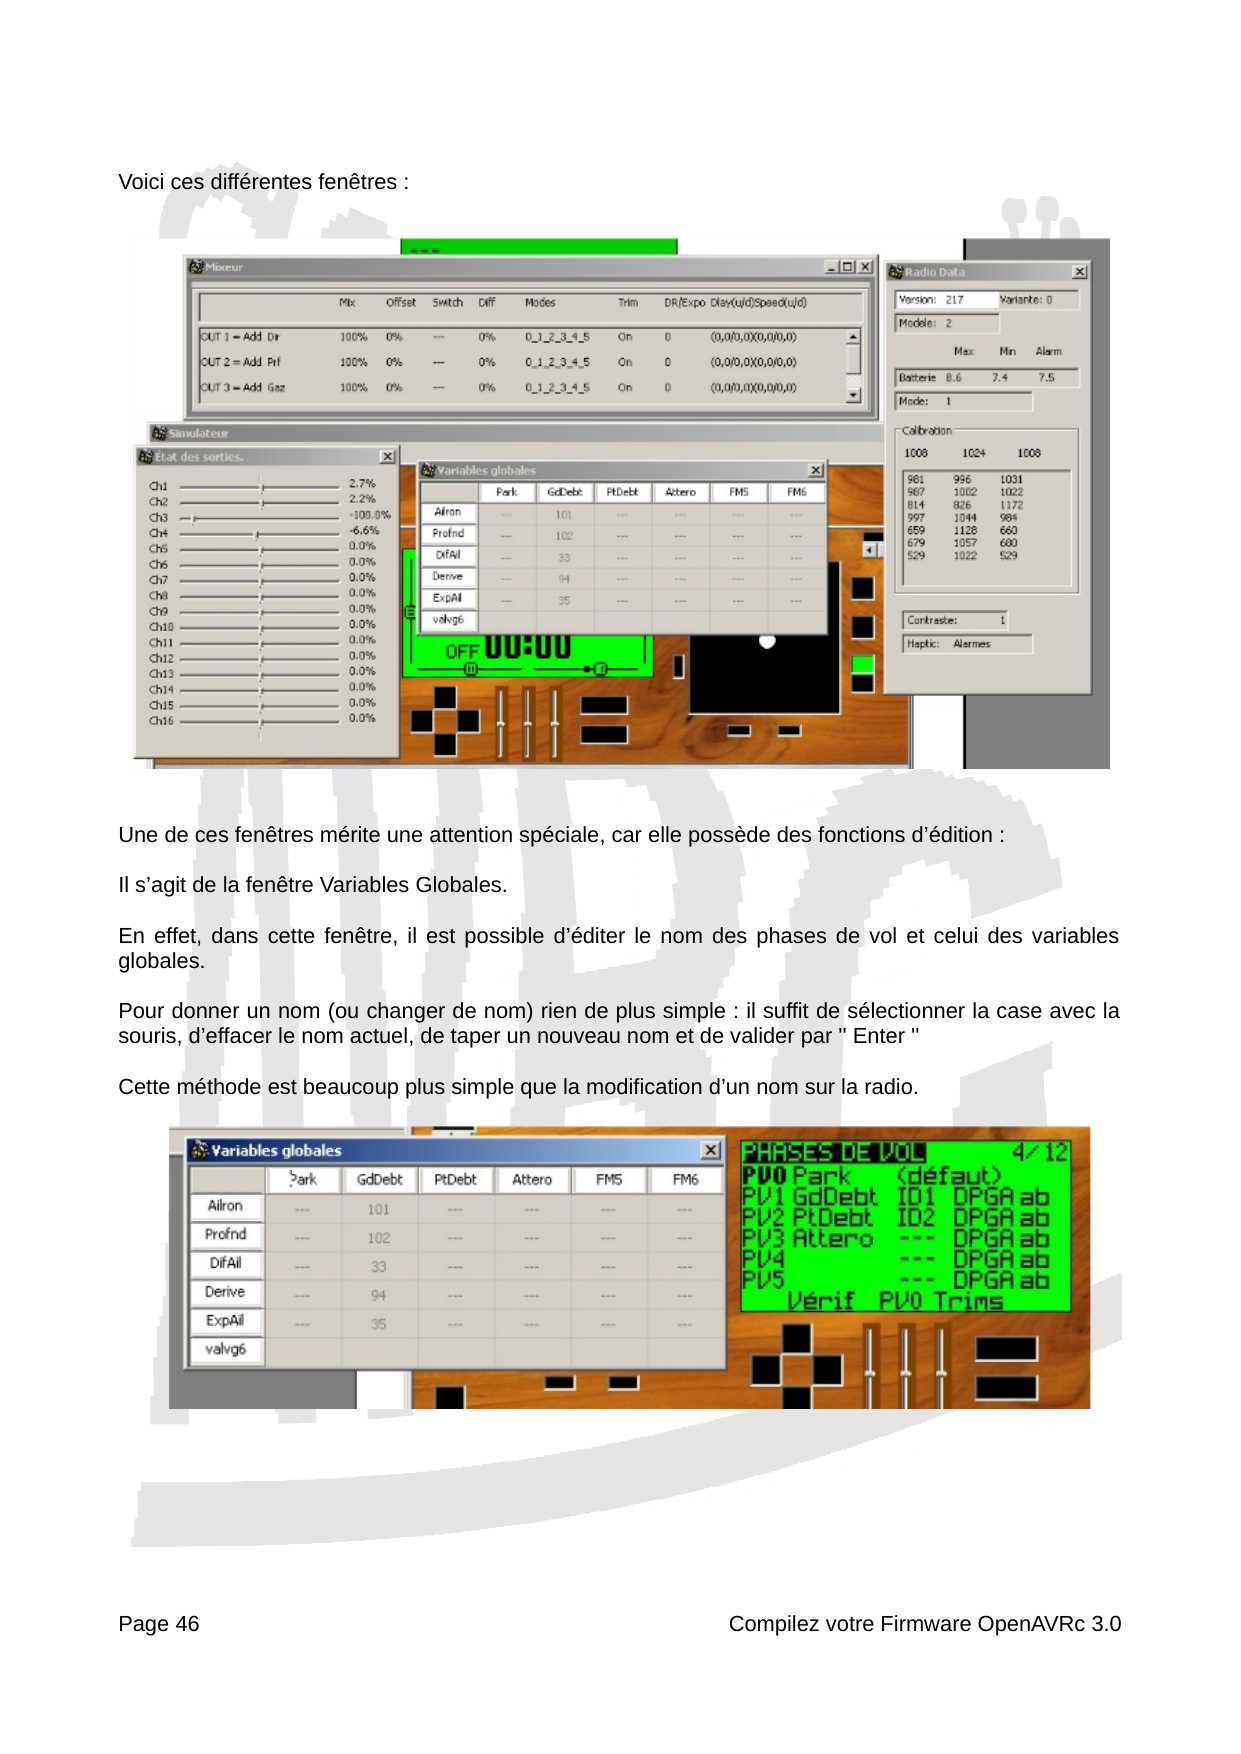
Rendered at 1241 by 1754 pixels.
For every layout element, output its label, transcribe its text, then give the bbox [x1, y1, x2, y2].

text Pour donner un nom (ou changer de nom) rien de plus simple : il suffit de sélectionner la case avec la souris, d’effacer le nom actuel, de taper un nouveau nom et de valider par '' Enter '' [118, 998, 1122, 1049]
picture [129, 238, 1111, 769]
text Cette méthode est beaucoup plus simple que la modification d’un nom sur la radio. [118, 1074, 1122, 1099]
text Une de ces fenêtres mérite une attention spéciale, car elle possède des fonctions d’édition : [118, 822, 1122, 847]
picture [168, 1126, 1091, 1409]
text Voici ces différentes fenêtres : [118, 168, 1122, 194]
text Il s’agit de la fenêtre Variables Globales. [118, 872, 1122, 897]
text En effet, dans cette fenêtre, il est possible d’éditer le nom des phases de vol et celui des variables globales. [118, 923, 1122, 973]
